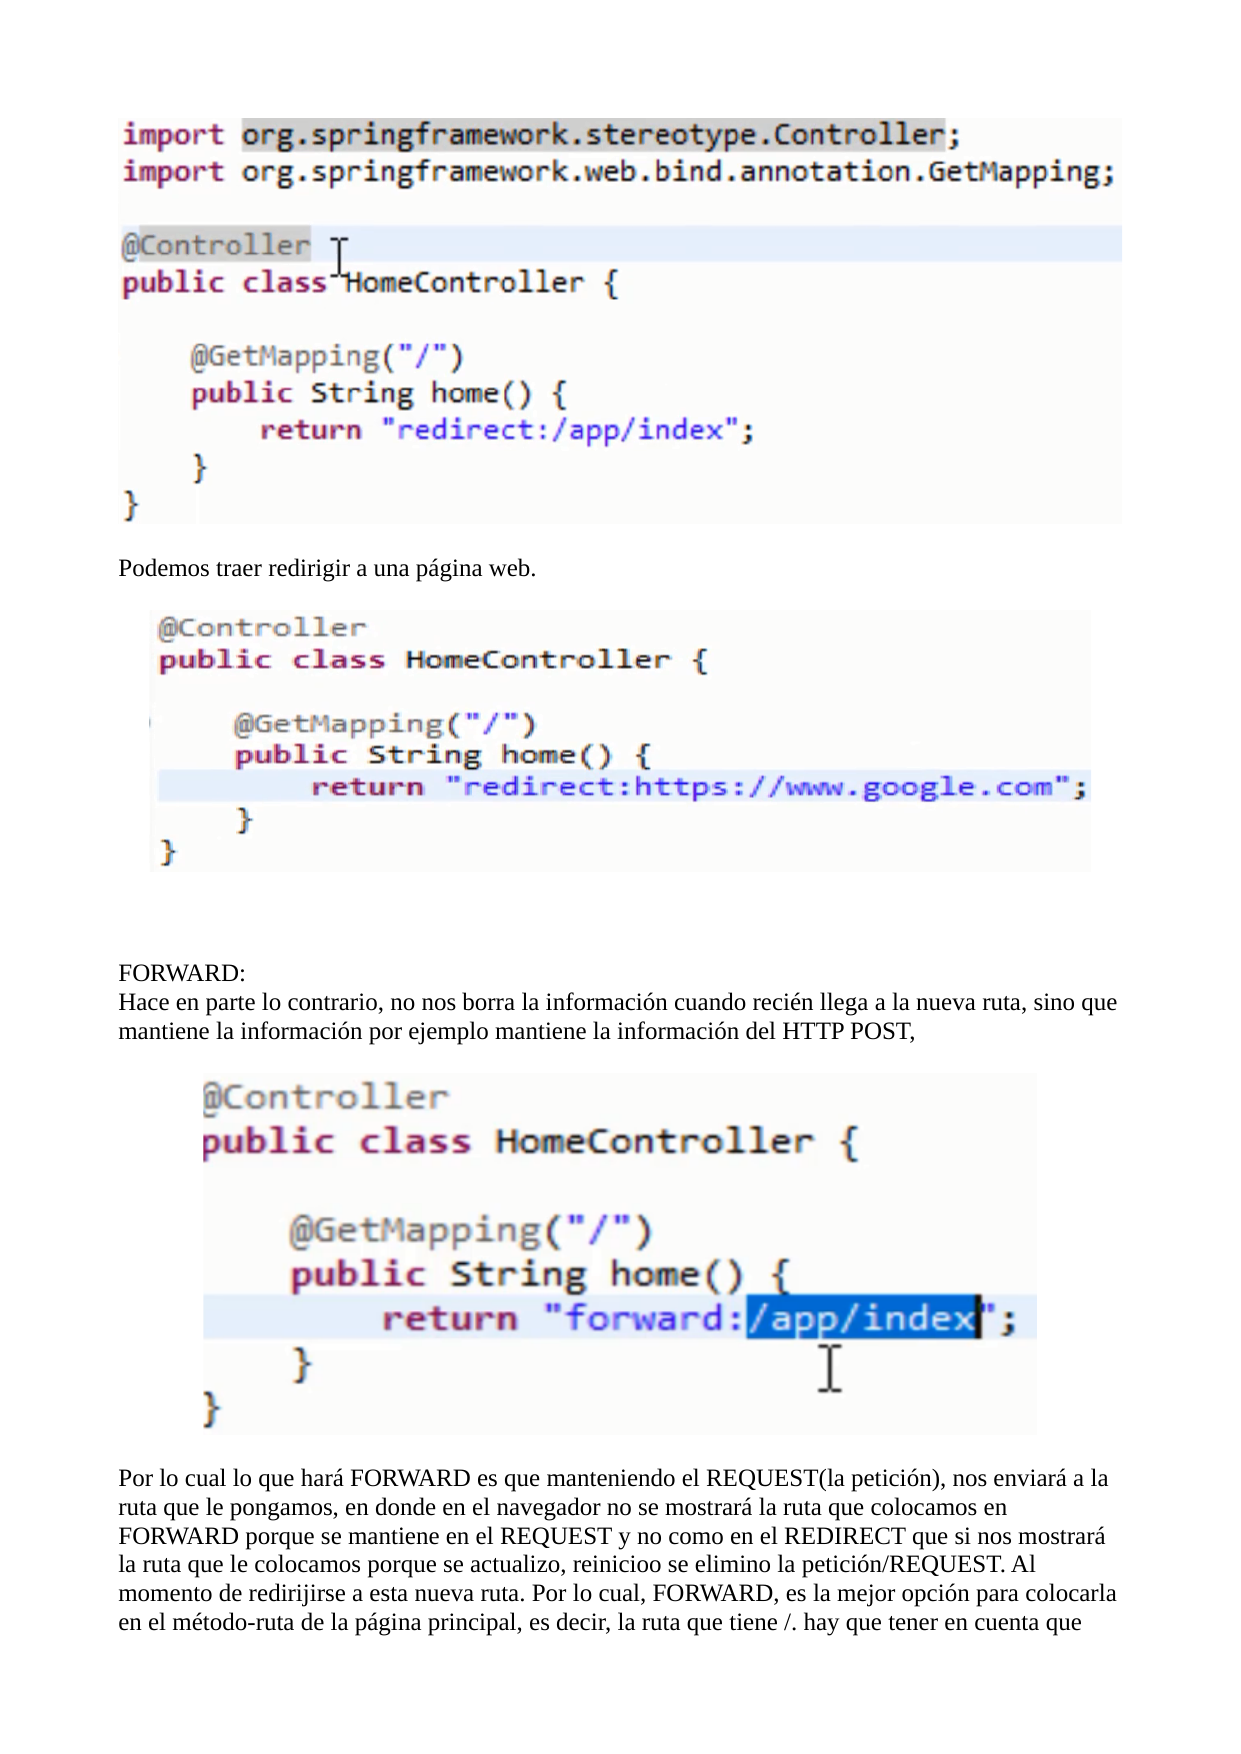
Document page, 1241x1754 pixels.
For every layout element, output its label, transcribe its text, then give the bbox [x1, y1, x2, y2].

text Hace en parte lo contrario, no nos borra la información cuando recién llega a la nueva ruta, sino que mantiene la información por ejemplo mantiene la información del HTTP POST, [118, 987, 1122, 1044]
text FORWARD: [118, 958, 1122, 987]
text Por lo cual lo que hará FORWARD es que manteniendo el REQUEST(la petición), nos enviará a la ruta que le pongamos, en donde en el navegador no se mostrará la ruta que colocamos en FORWARD porque se mantiene en el REQUEST y no como en el REDIRECT que si nos mostrará la ruta que le colocamos porque se actualizo, reinicioo se elimino la petición/REQUEST. Al momento de redirijirse a esta nueva ruta. Por lo cual, FORWARD, es la mejor opción para colocarla en el método-ruta de la página principal, es decir, la ruta que tiene /. hay que tener en cuenta que [118, 1463, 1122, 1636]
text Podemos traer redirigir a una página web. [118, 553, 1122, 582]
